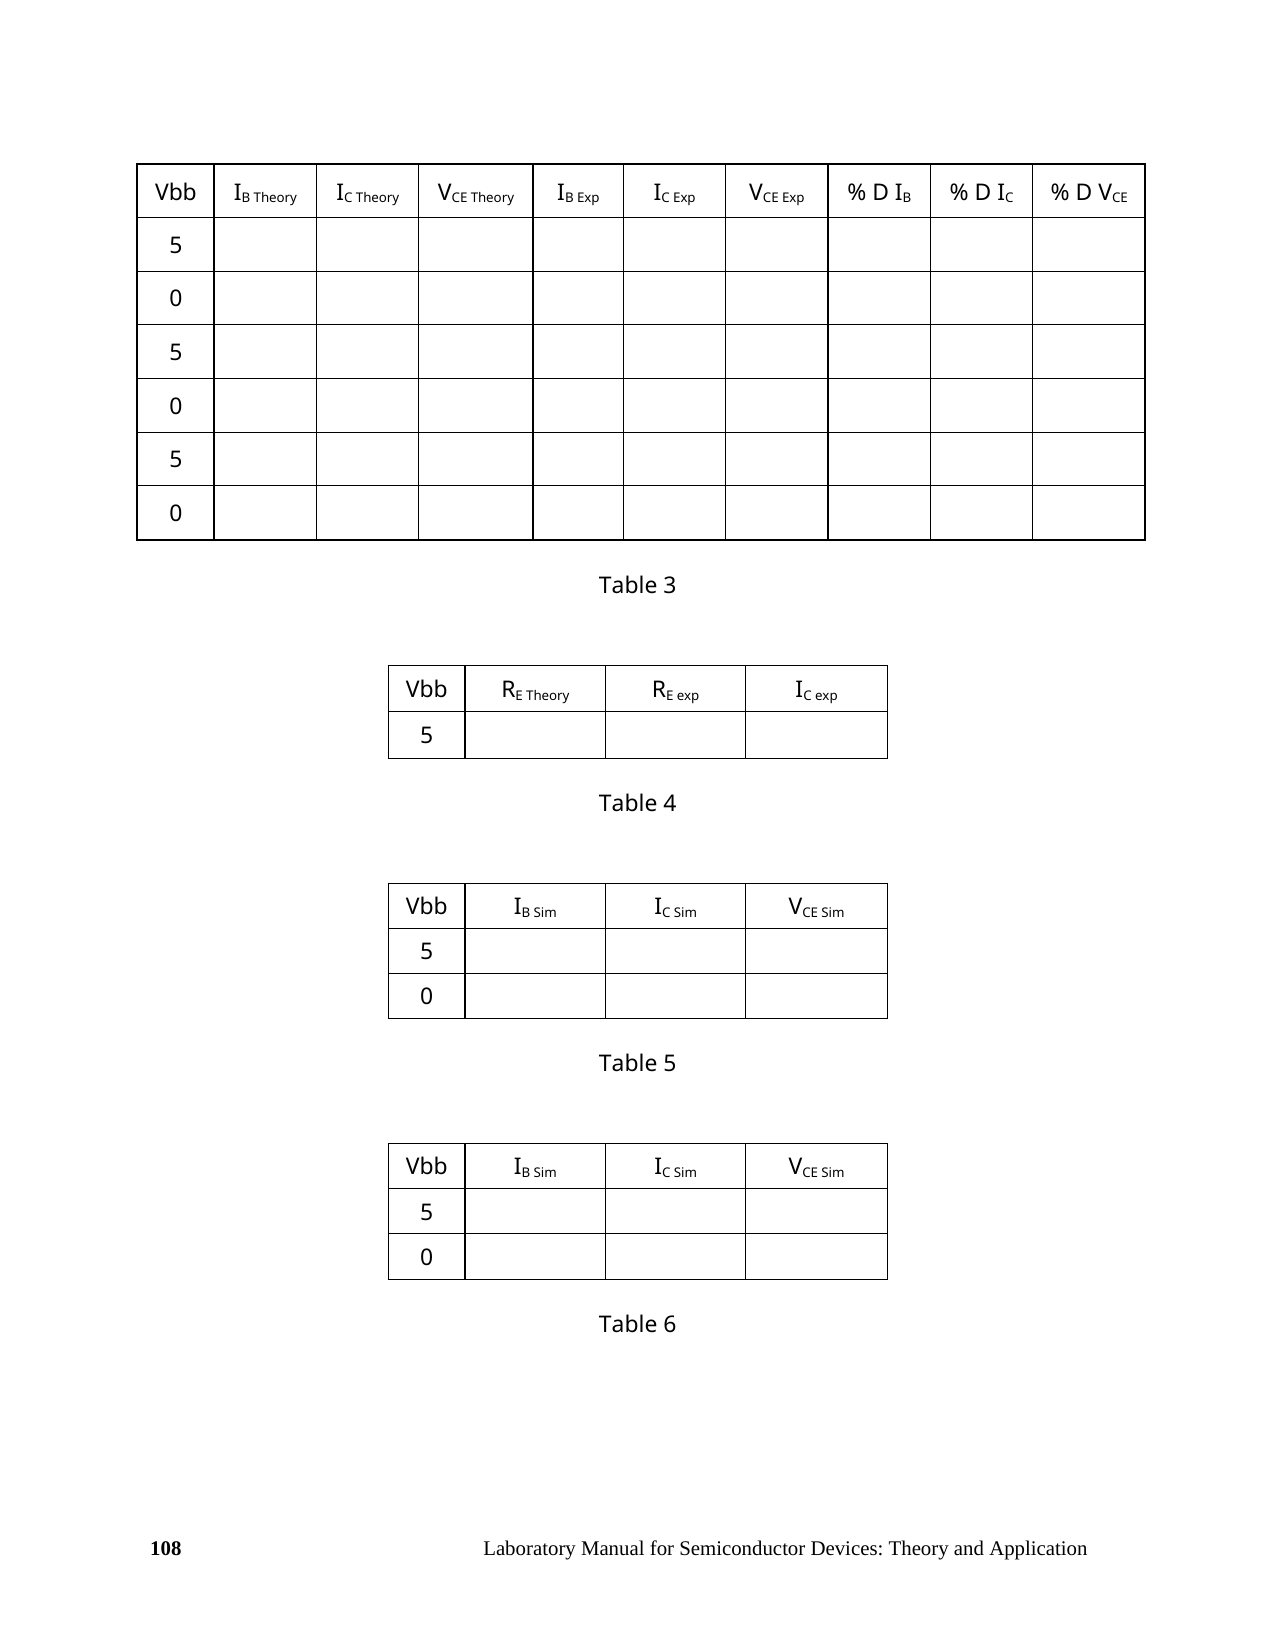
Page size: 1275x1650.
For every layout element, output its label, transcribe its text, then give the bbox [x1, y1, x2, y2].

table_cell [1033, 272, 1144, 324]
table_cell [419, 218, 532, 271]
table_cell [829, 218, 930, 271]
table_cell [606, 1234, 745, 1278]
table_cell 5 [138, 325, 213, 378]
table_cell [624, 218, 725, 271]
table_cell [931, 379, 1032, 432]
table_cell [1033, 379, 1144, 432]
table_cell [1033, 486, 1144, 539]
text Table 6 [150, 1308, 1125, 1339]
table_cell 5 [138, 218, 213, 271]
table_cell [317, 325, 418, 378]
table_cell [1033, 218, 1144, 271]
table_cell [419, 433, 532, 485]
table_cell [534, 325, 623, 378]
table_cell [726, 325, 827, 378]
table_header RE Theory [466, 666, 605, 711]
table_cell [419, 486, 532, 539]
table_cell 0 [389, 974, 464, 1018]
table_cell [466, 712, 605, 757]
table_cell [624, 486, 725, 539]
table_cell [746, 712, 887, 757]
table_header VCE Sim [746, 1144, 887, 1188]
table_cell [534, 433, 623, 485]
table_header IB Exp [534, 165, 623, 217]
table_header % D IC [931, 165, 1032, 217]
table_cell [215, 325, 316, 378]
text Table 3 [150, 569, 1125, 601]
table_cell [606, 974, 745, 1018]
table_header Vbb [389, 884, 464, 928]
table_cell [931, 272, 1032, 324]
table_cell [931, 433, 1032, 485]
table_cell [466, 929, 605, 973]
table_cell [466, 1189, 605, 1233]
table_header Vbb [389, 1144, 464, 1188]
table_header Vbb [389, 666, 464, 711]
table_cell [829, 379, 930, 432]
table_cell [317, 379, 418, 432]
table_cell [534, 218, 623, 271]
table_header % D IB [829, 165, 930, 217]
table_cell [624, 379, 725, 432]
table_cell [726, 486, 827, 539]
table_cell [829, 433, 930, 485]
table_header IC Sim [606, 884, 745, 928]
table_cell [624, 433, 725, 485]
table_cell [829, 486, 930, 539]
table_header % D VCE [1033, 165, 1144, 217]
table_cell 0 [389, 1234, 464, 1278]
table_cell 5 [389, 712, 464, 757]
table_cell [317, 433, 418, 485]
table_cell [726, 433, 827, 485]
table_cell [534, 486, 623, 539]
table_cell [829, 272, 930, 324]
table_cell 5 [138, 433, 213, 485]
table_cell [606, 712, 745, 757]
table_cell [419, 379, 532, 432]
table_cell [317, 272, 418, 324]
table_cell [931, 325, 1032, 378]
table_header VCE Exp [726, 165, 827, 217]
table_cell 5 [389, 1189, 464, 1233]
table_cell [534, 379, 623, 432]
table_cell [317, 486, 418, 539]
table_cell [215, 433, 316, 485]
table_cell [606, 929, 745, 973]
table_cell [624, 272, 725, 324]
table_cell 0 [138, 379, 213, 432]
table_header VCE Sim [746, 884, 887, 928]
table_cell 0 [138, 486, 213, 539]
table_cell [829, 325, 930, 378]
table_cell [726, 379, 827, 432]
table_cell [215, 379, 316, 432]
table_header IB Sim [466, 884, 605, 928]
table_cell [606, 1189, 745, 1233]
table_cell [726, 218, 827, 271]
table_cell [419, 325, 532, 378]
text Table 4 [150, 787, 1125, 818]
table_header IB Theory [215, 165, 316, 217]
table_cell [624, 325, 725, 378]
table_cell [534, 272, 623, 324]
table_cell [746, 974, 887, 1018]
table_header IC Sim [606, 1144, 745, 1188]
table_header IB Sim [466, 1144, 605, 1188]
table_cell 0 [138, 272, 213, 324]
table_cell 5 [389, 929, 464, 973]
table_cell [1033, 325, 1144, 378]
table_cell [746, 1234, 887, 1278]
text Table 5 [150, 1047, 1125, 1078]
table_cell [746, 929, 887, 973]
table_header IC exp [746, 666, 887, 711]
table_cell [215, 486, 316, 539]
table_header VCE Theory [419, 165, 532, 217]
table_header IC Exp [624, 165, 725, 217]
table_cell [746, 1189, 887, 1233]
table_header Vbb [138, 165, 213, 217]
table_cell [466, 974, 605, 1018]
table_cell [931, 486, 1032, 539]
table_cell [215, 218, 316, 271]
table_cell [466, 1234, 605, 1278]
table_cell [1033, 433, 1144, 485]
table_cell [215, 272, 316, 324]
table_cell [931, 218, 1032, 271]
table_cell [726, 272, 827, 324]
table_cell [419, 272, 532, 324]
table_header RE exp [606, 666, 745, 711]
table_header IC Theory [317, 165, 418, 217]
table_cell [317, 218, 418, 271]
